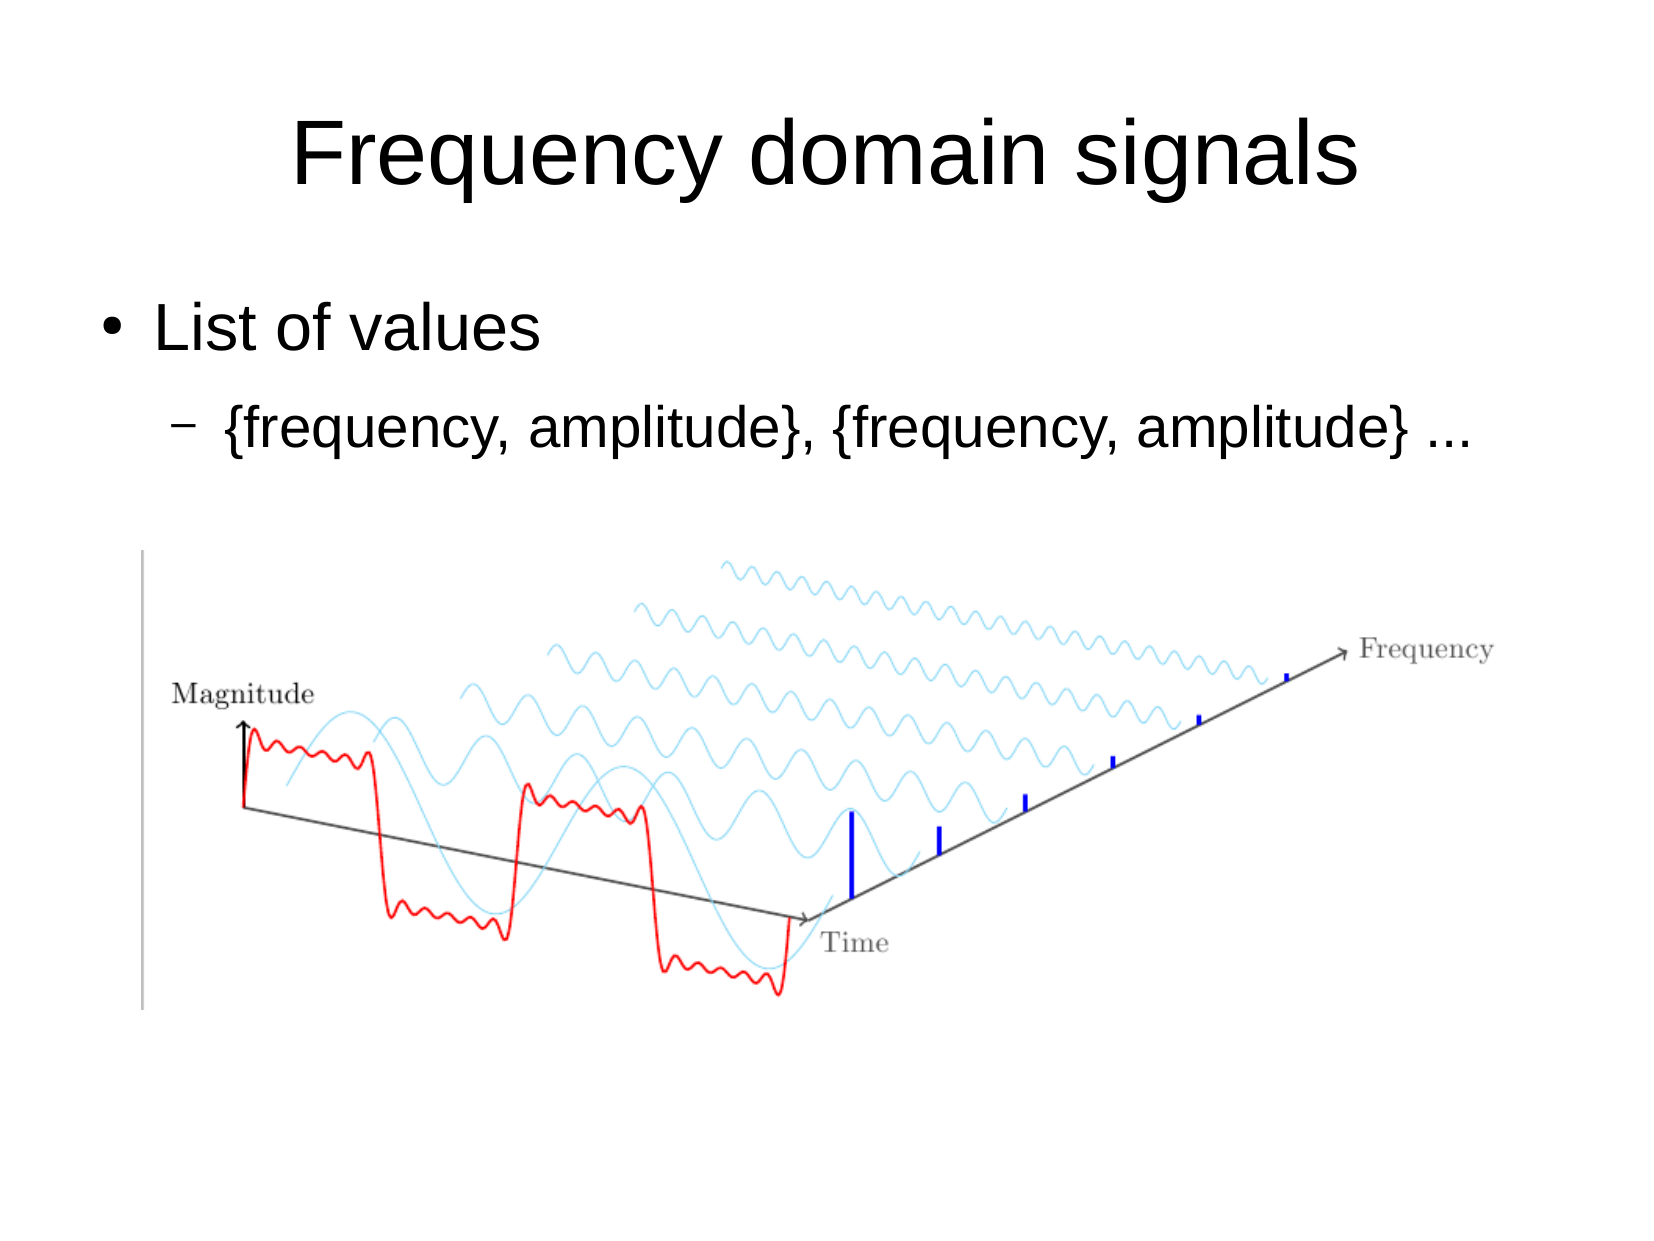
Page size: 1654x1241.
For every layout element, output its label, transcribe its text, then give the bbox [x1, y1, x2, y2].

picture [141, 550, 1516, 1010]
title Frequency domain signals [82, 49, 1571, 257]
list List of values {frequency, amplitude}, {frequency, amplitude} ... [82, 290, 1571, 1010]
